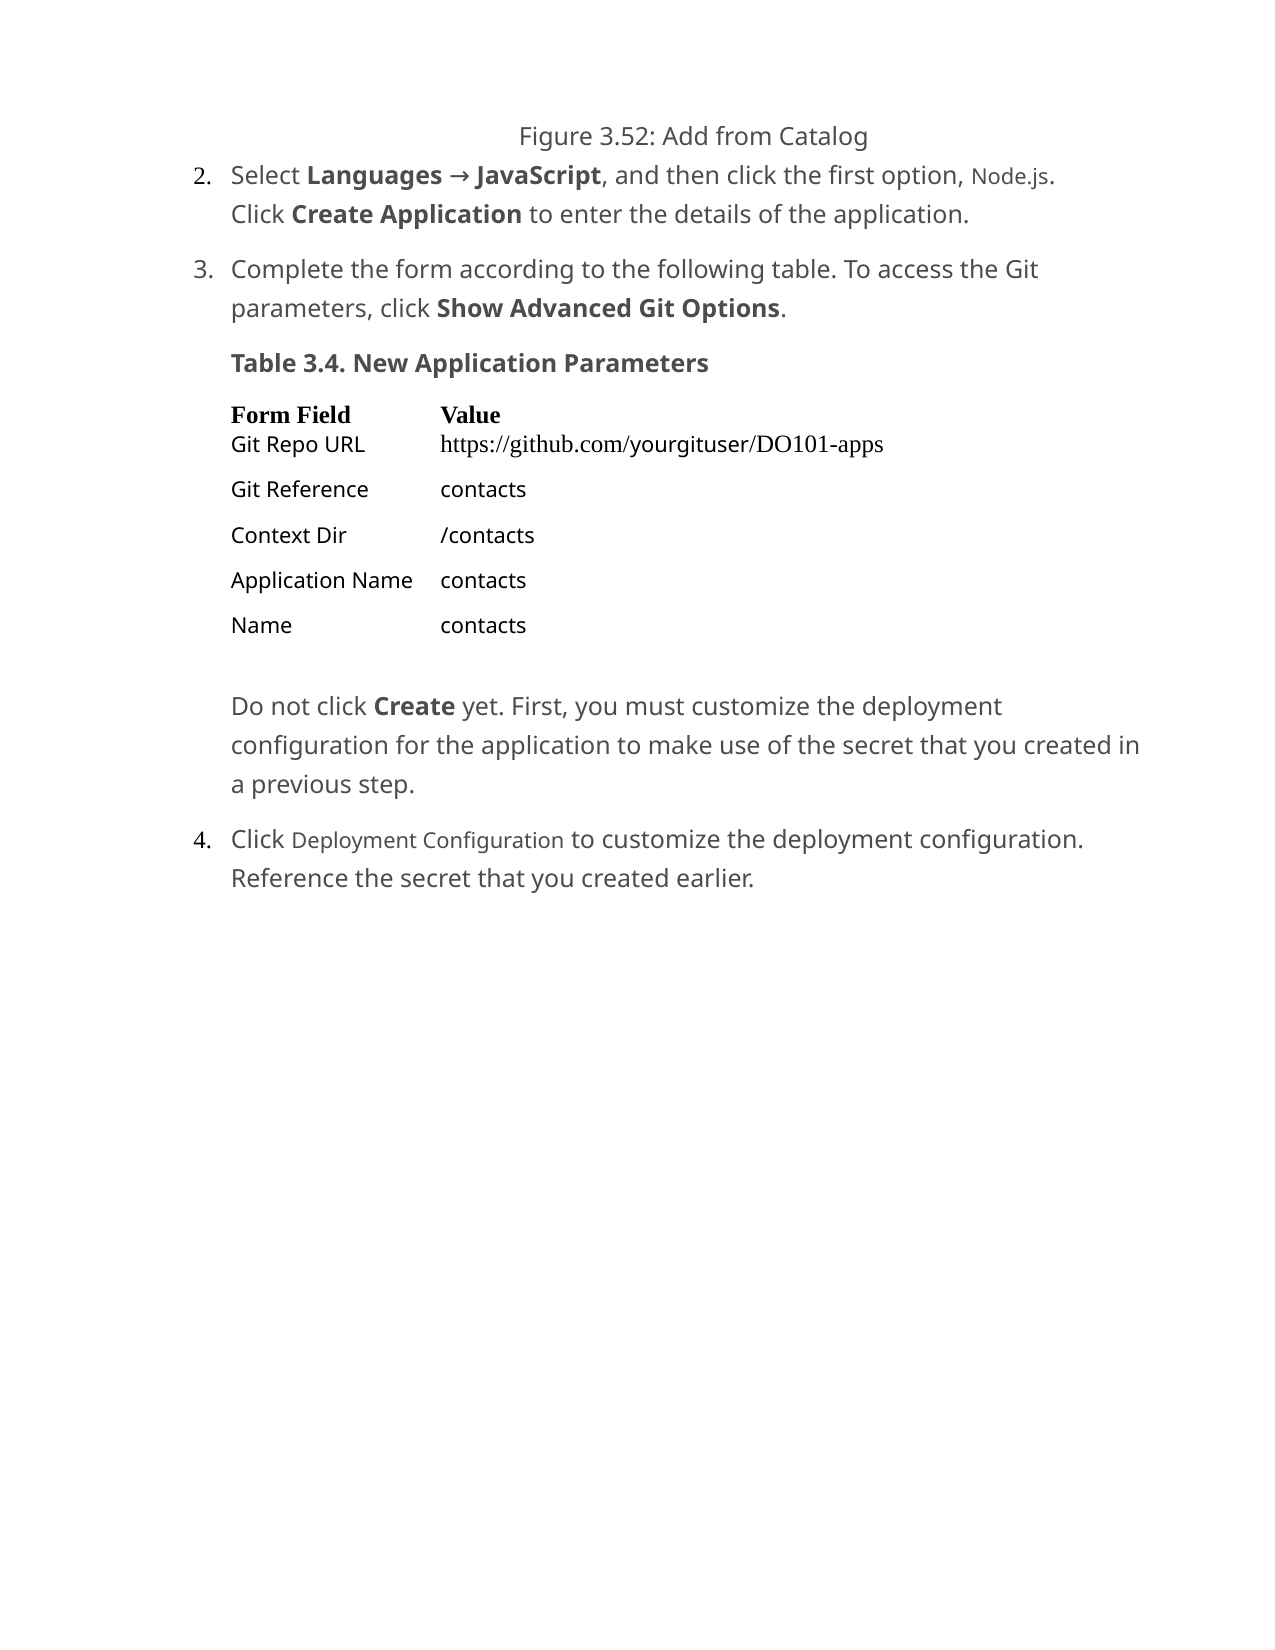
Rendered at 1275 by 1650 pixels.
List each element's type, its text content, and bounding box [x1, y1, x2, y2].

table_cell Context Dir [231, 520, 440, 565]
table_cell contacts [440, 474, 899, 519]
list Figure 3.52: Add from Catalog [193, 118, 1157, 152]
table_cell /contacts [440, 520, 899, 565]
table_cell contacts [440, 565, 899, 610]
table_cell Git Reference [231, 474, 440, 519]
table_header Value [440, 400, 899, 429]
list Do not click Create yet. First, you must customize the deployment configuration for the application to make use of the secret that you created in a previous step. [193, 689, 1157, 801]
list Select Languages → JavaScript, and then click the first option, Node.js. Click Create Application to enter the details of the application. [193, 157, 1157, 231]
table_cell Name [231, 610, 440, 656]
table_cell contacts [440, 610, 899, 656]
table_cell Git Repo URL [231, 429, 440, 474]
list Click Deployment Configuration to customize the deployment configuration. Reference the secret that you created earlier. [193, 822, 1157, 895]
table_cell https://github.com/yourgituser/DO101-apps [440, 429, 899, 474]
table_cell Application Name [231, 565, 440, 610]
table_header Form Field [231, 400, 440, 429]
list Table 3.4. New Application Parameters [193, 345, 1157, 379]
list Complete the form according to the following table. To access the Git parameters, click Show Advanced Git Options. [193, 251, 1157, 324]
